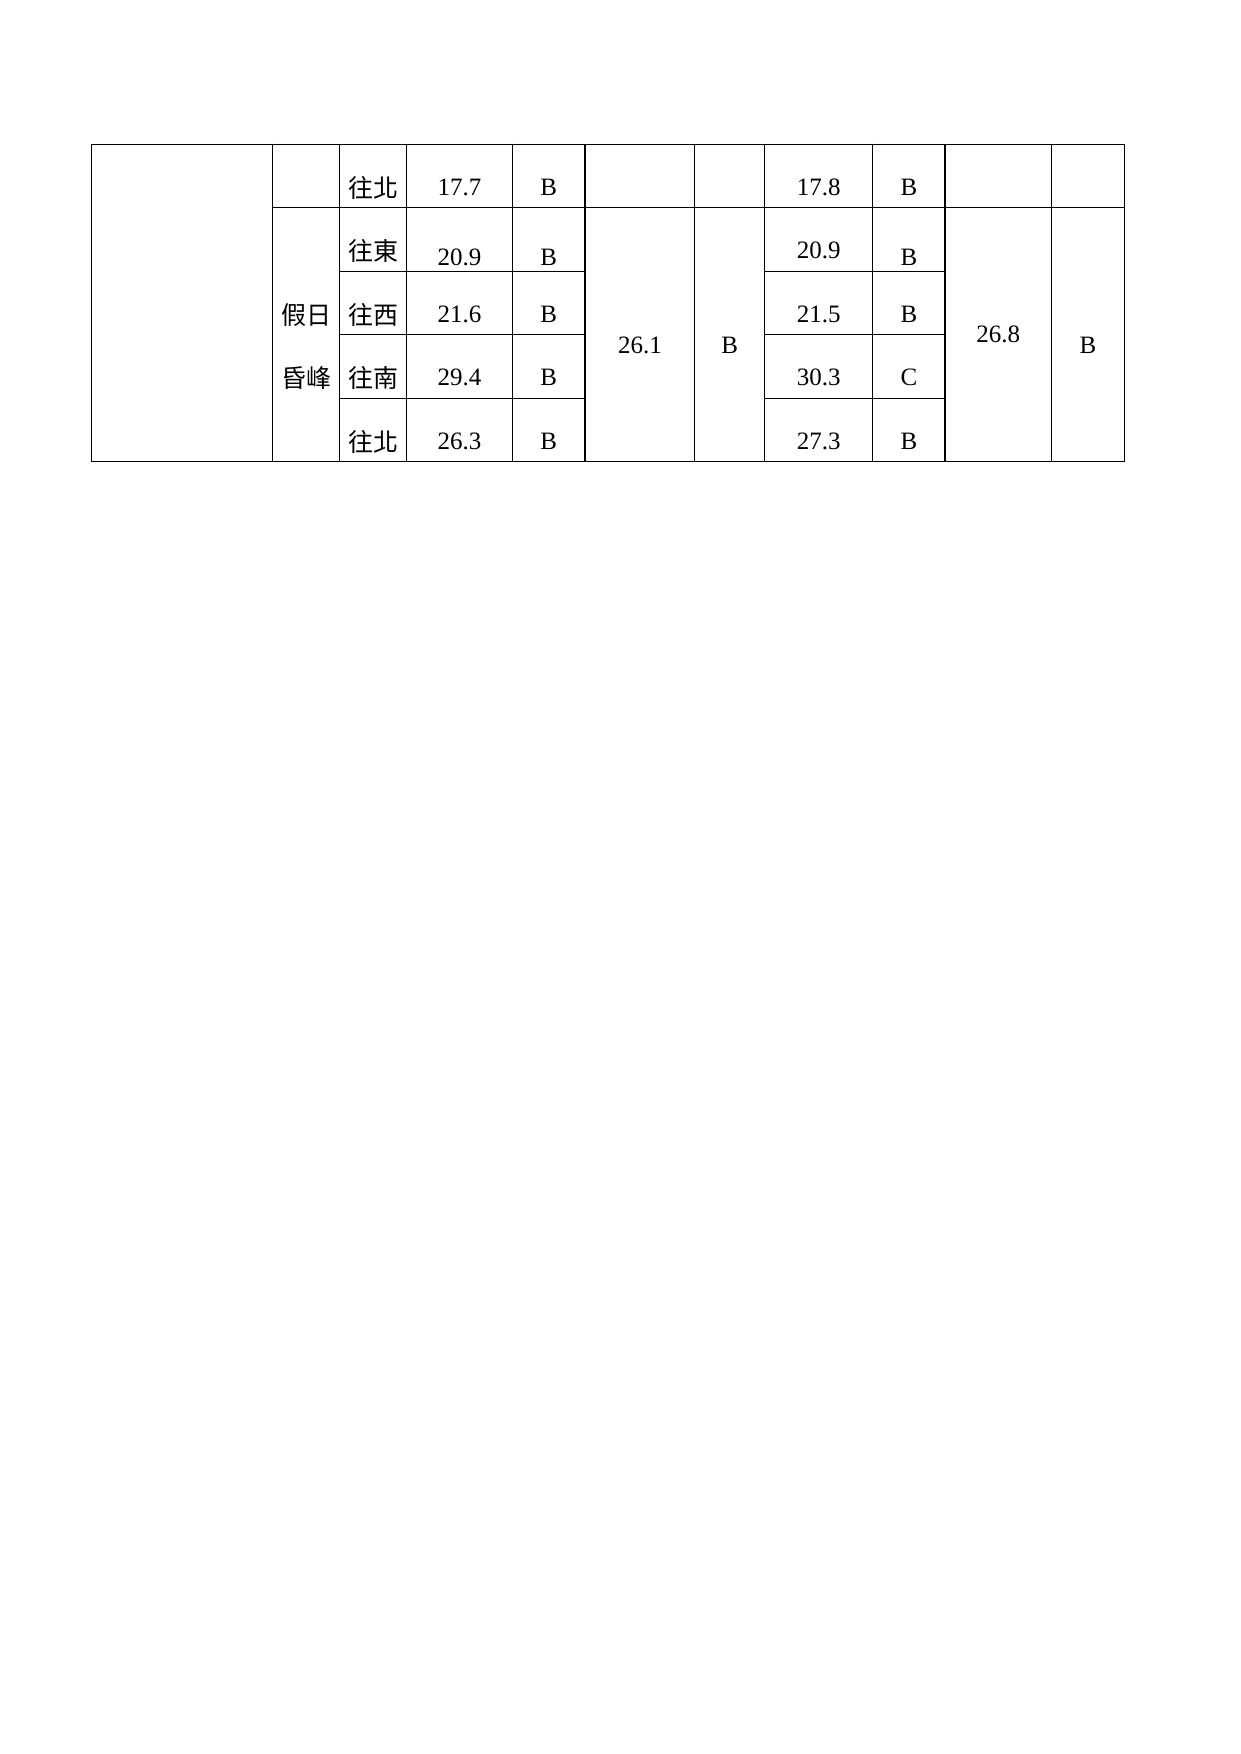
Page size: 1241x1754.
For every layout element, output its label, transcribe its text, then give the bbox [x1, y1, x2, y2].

table_cell 21.6 [407, 272, 512, 334]
table_cell B [513, 208, 584, 271]
table_cell 17.8 [765, 145, 872, 207]
table_cell 20.9 [407, 208, 512, 271]
table_cell 假日 昏峰 [273, 208, 339, 461]
table_cell 往東 [340, 208, 406, 271]
table_cell [92, 145, 272, 461]
table_cell B [513, 335, 584, 398]
table_cell B [873, 272, 944, 334]
table_cell 21.5 [765, 272, 872, 334]
table_cell 往北 [340, 145, 406, 207]
table_cell B [873, 208, 944, 271]
table_cell 往北 [340, 399, 406, 461]
table_cell B [513, 399, 584, 461]
table_cell B [1052, 208, 1124, 461]
table_cell B [873, 145, 944, 207]
table_cell [1052, 145, 1124, 207]
table_cell B [513, 272, 584, 334]
table_cell 往南 [340, 335, 406, 398]
table_cell [586, 145, 694, 207]
table_cell 29.4 [407, 335, 512, 398]
table_cell 17.7 [407, 145, 512, 207]
table_cell B [695, 208, 764, 461]
table_cell [946, 145, 1051, 207]
table_cell [273, 145, 339, 207]
table_cell 26.3 [407, 399, 512, 461]
table_cell 往西 [340, 272, 406, 334]
table_cell C [873, 335, 944, 398]
table_cell 27.3 [765, 399, 872, 461]
table_cell 30.3 [765, 335, 872, 398]
table_cell 26.8 [946, 208, 1051, 461]
table_cell 26.1 [586, 208, 694, 461]
table_cell B [873, 399, 944, 461]
table_cell 20.9 [765, 208, 872, 271]
table_cell [695, 145, 764, 207]
table_cell B [513, 145, 584, 207]
